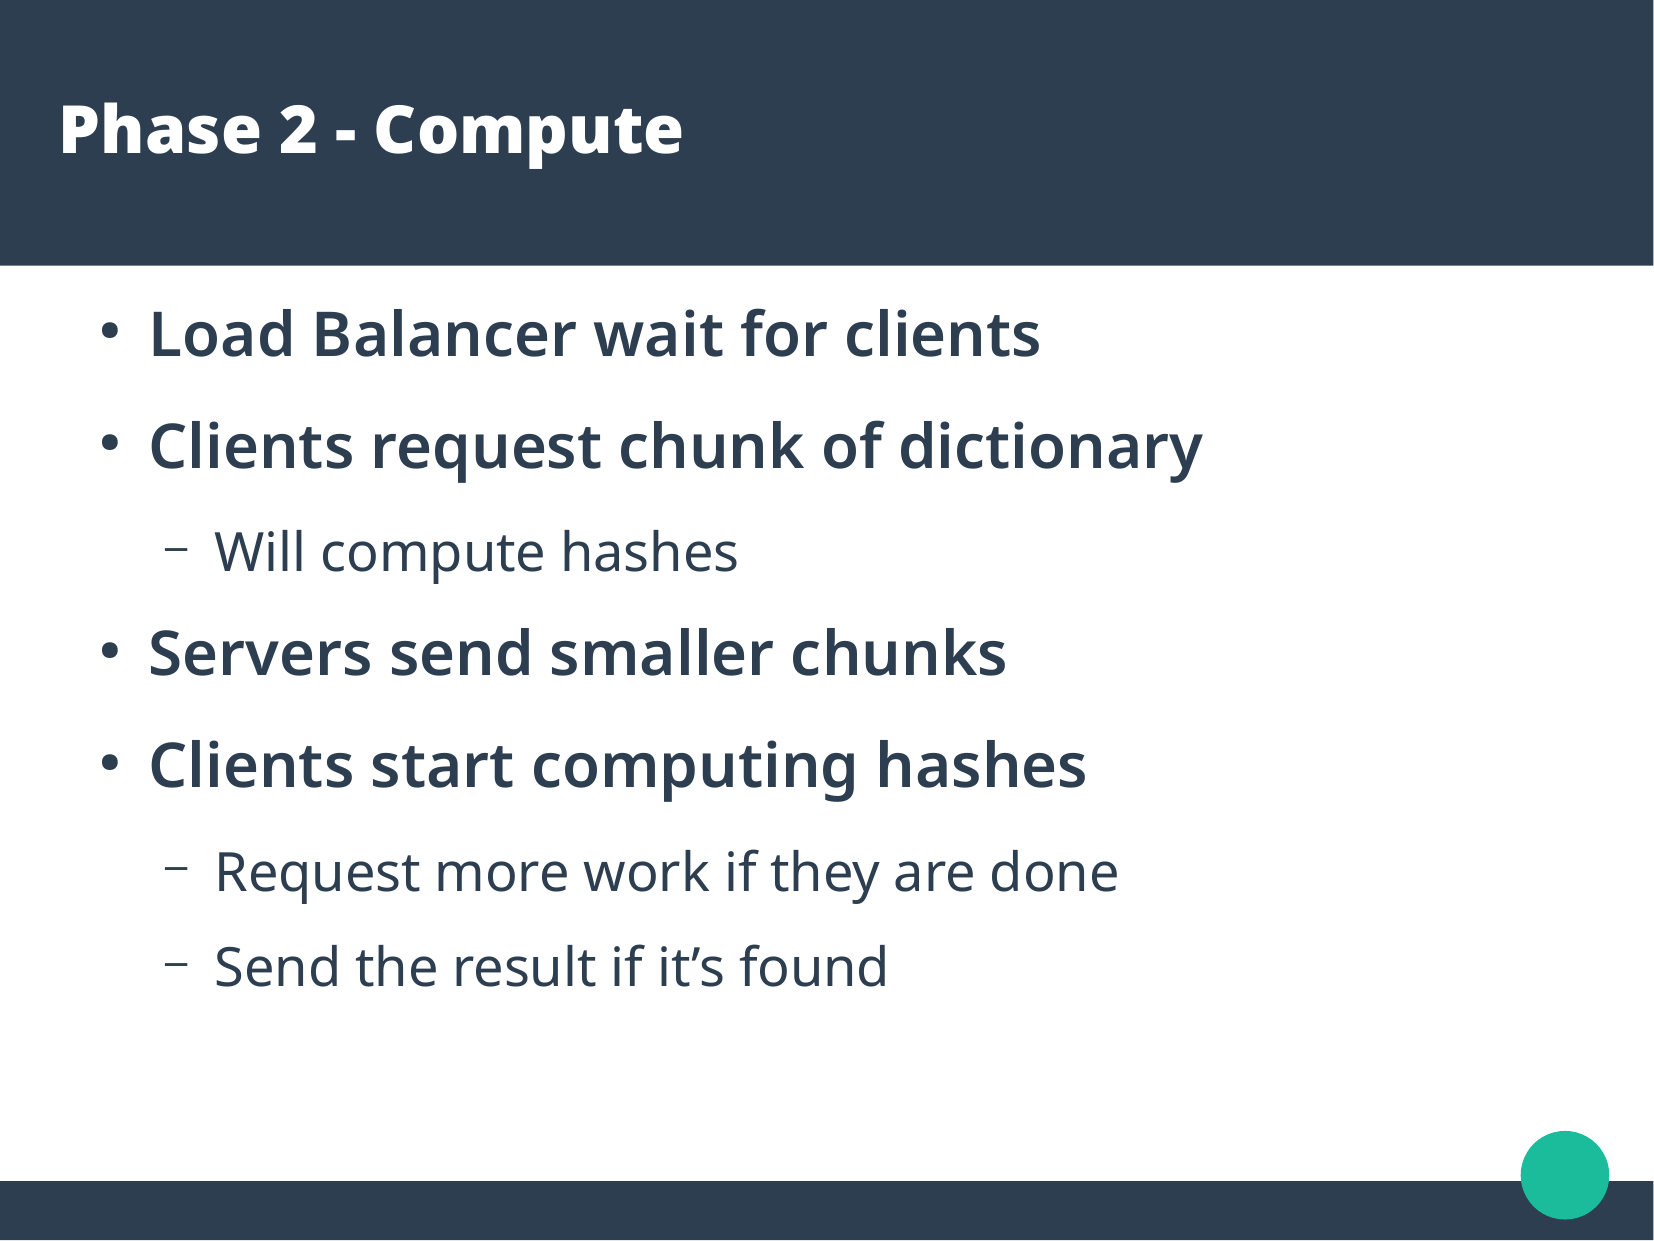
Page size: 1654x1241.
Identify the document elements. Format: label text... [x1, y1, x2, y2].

title Phase 2 - Compute [59, 49, 1595, 207]
list Load Balancer wait for clients Clients request chunk of dictionary Will compute hashes Servers send smaller chunks Clients start computing hashes Request more work if they are done Send the result if it’s found [82, 290, 1571, 1010]
